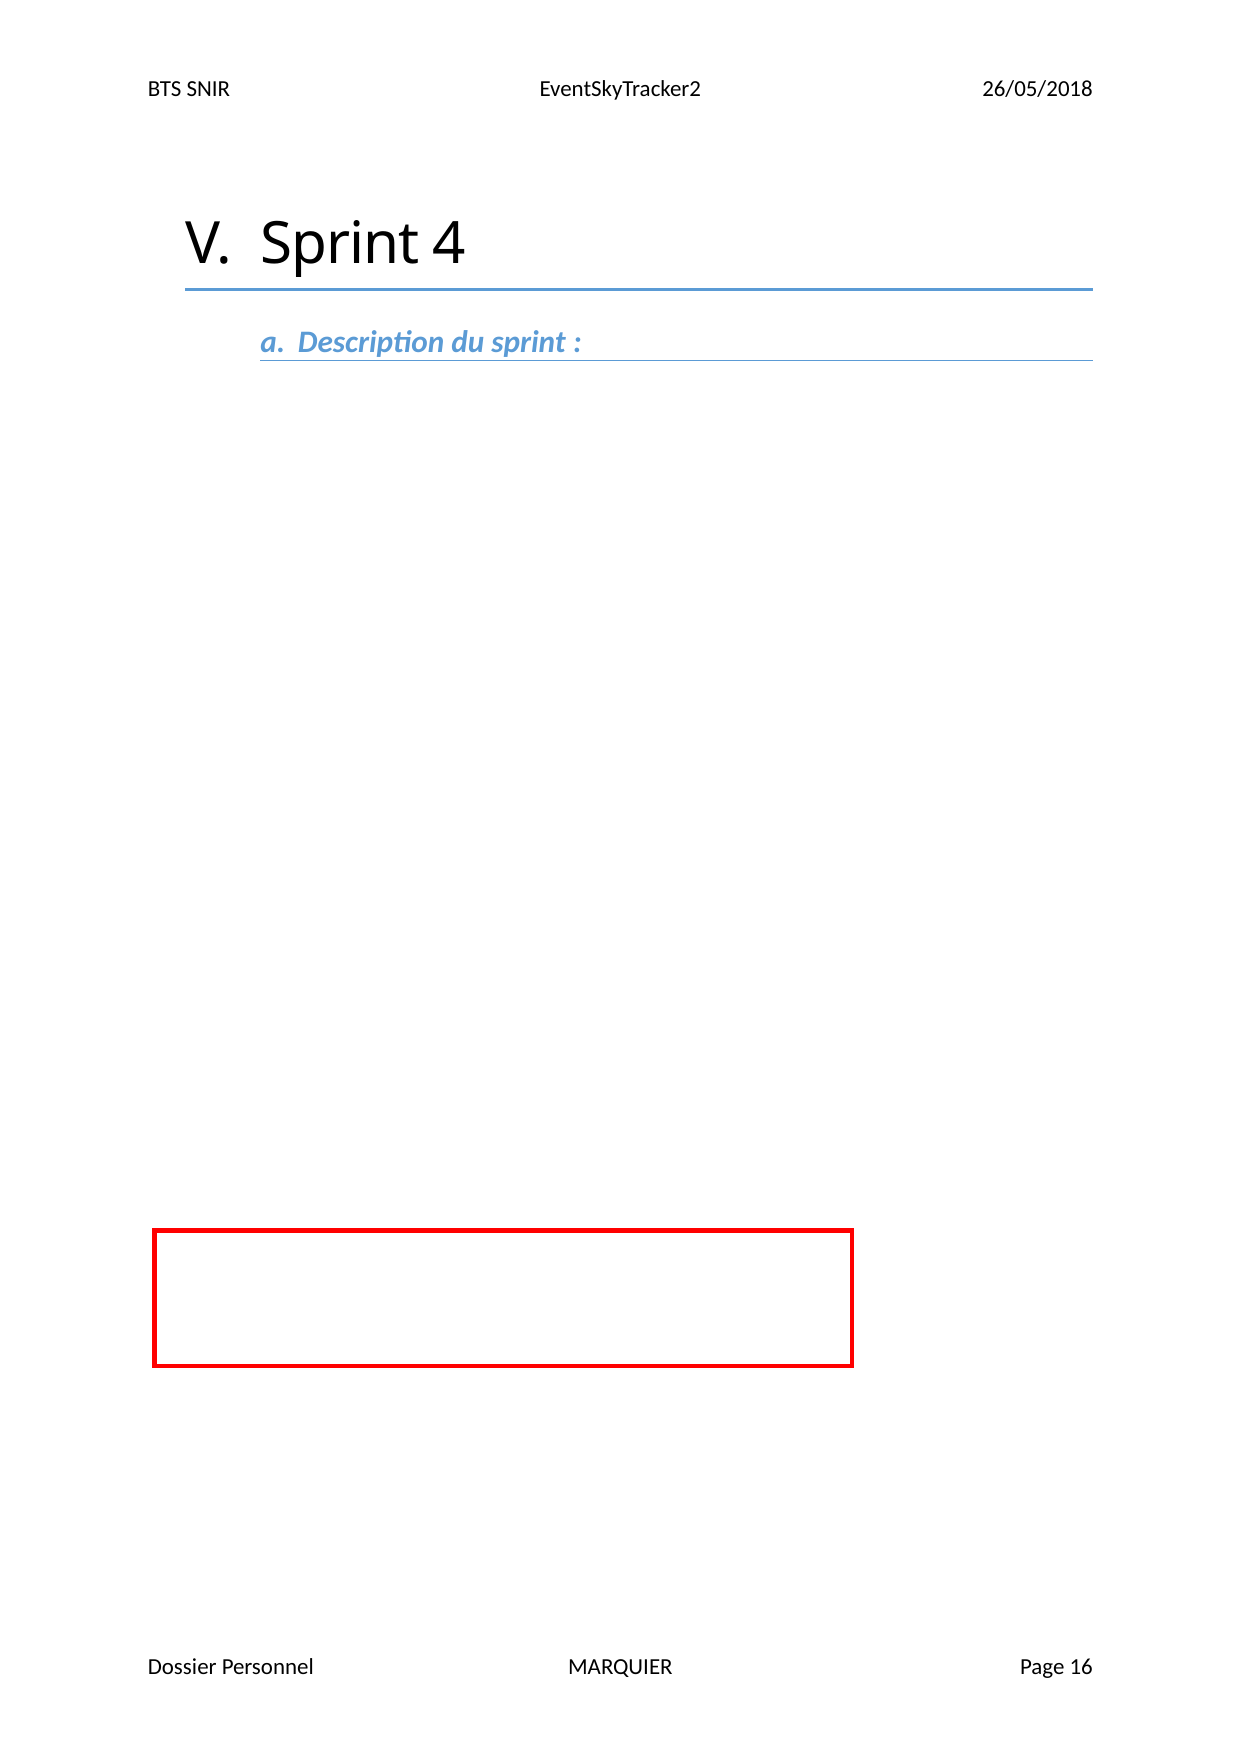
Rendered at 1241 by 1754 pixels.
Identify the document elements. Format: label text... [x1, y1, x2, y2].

title Sprint 4 [185, 201, 1093, 288]
list Description du sprint : [260, 322, 1093, 360]
